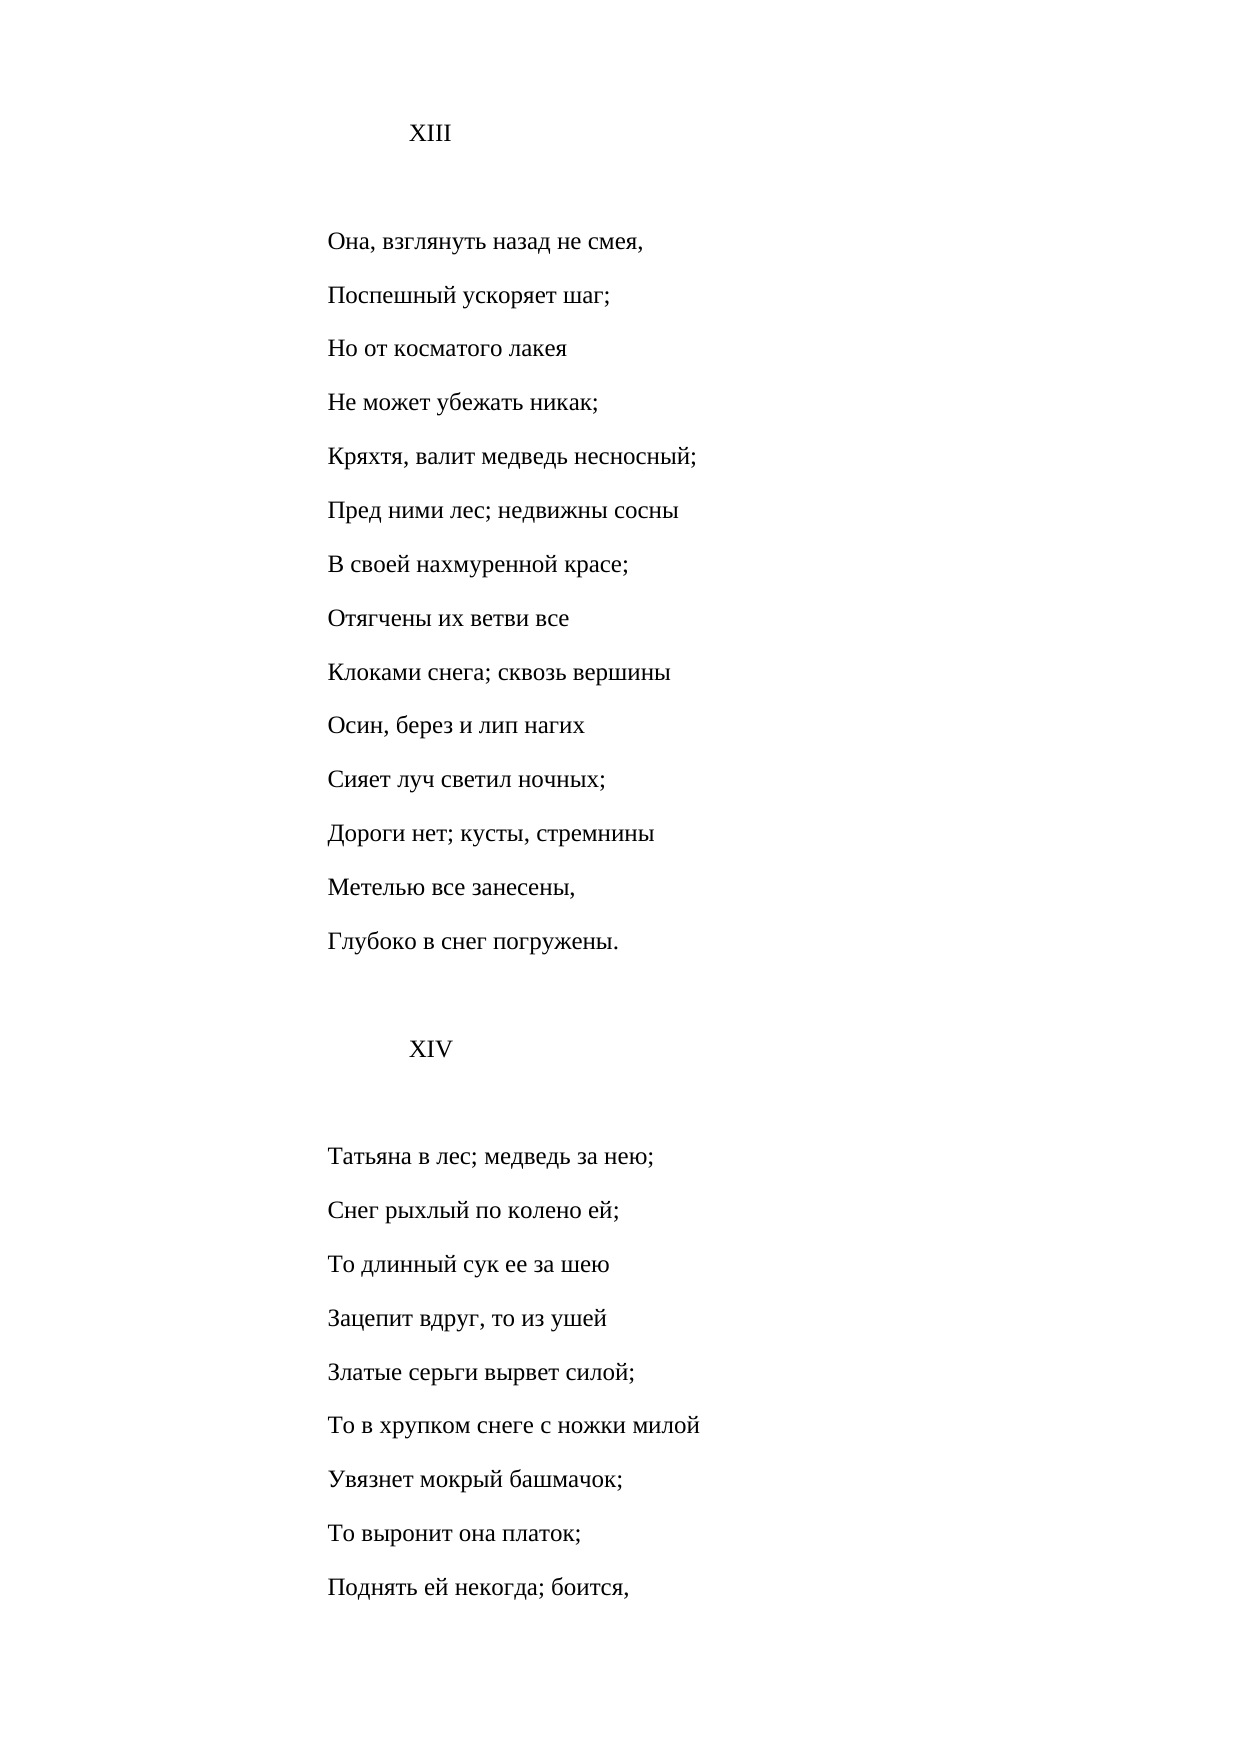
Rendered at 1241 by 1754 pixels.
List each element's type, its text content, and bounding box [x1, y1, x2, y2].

text Сияет луч светил ночных; [177, 764, 1152, 793]
text Метелью все занесены, [177, 872, 1152, 901]
text В своей нахмуренной красе; [177, 549, 1152, 578]
text Зацепит вдруг, то из ушей [177, 1303, 1152, 1332]
text Поспешный ускоряет шаг; [177, 280, 1152, 308]
text Татьяна в лес; медведь за нею; [177, 1141, 1152, 1170]
text Клоками снега; сквозь вершины [177, 657, 1152, 685]
text Но от косматого лакея [177, 333, 1152, 362]
text То длинный сук ее за шею [177, 1249, 1152, 1278]
text Пред ними лес; недвижны сосны [177, 495, 1152, 524]
text Поднять ей некогда; боится, [177, 1572, 1152, 1601]
text XIV [177, 1034, 1152, 1062]
text Она, взглянуть назад не смея, [177, 226, 1152, 254]
text Не может убежать никак; [177, 387, 1152, 416]
text То выронит она платок; [177, 1518, 1152, 1547]
text XIII [177, 118, 1152, 147]
text Отягчены их ветви все [177, 603, 1152, 632]
text Дороги нет; кусты, стремнины [177, 818, 1152, 847]
text Снег рыхлый по колено ей; [177, 1195, 1152, 1224]
text То в хрупком снеге с ножки милой [177, 1411, 1152, 1439]
text Кряхтя, валит медведь несносный; [177, 441, 1152, 470]
text Увязнет мокрый башмачок; [177, 1464, 1152, 1493]
text Осин, берез и лип нагих [177, 711, 1152, 739]
text Златые серьги вырвет силой; [177, 1357, 1152, 1386]
text Глубоко в снег погружены. [177, 926, 1152, 955]
